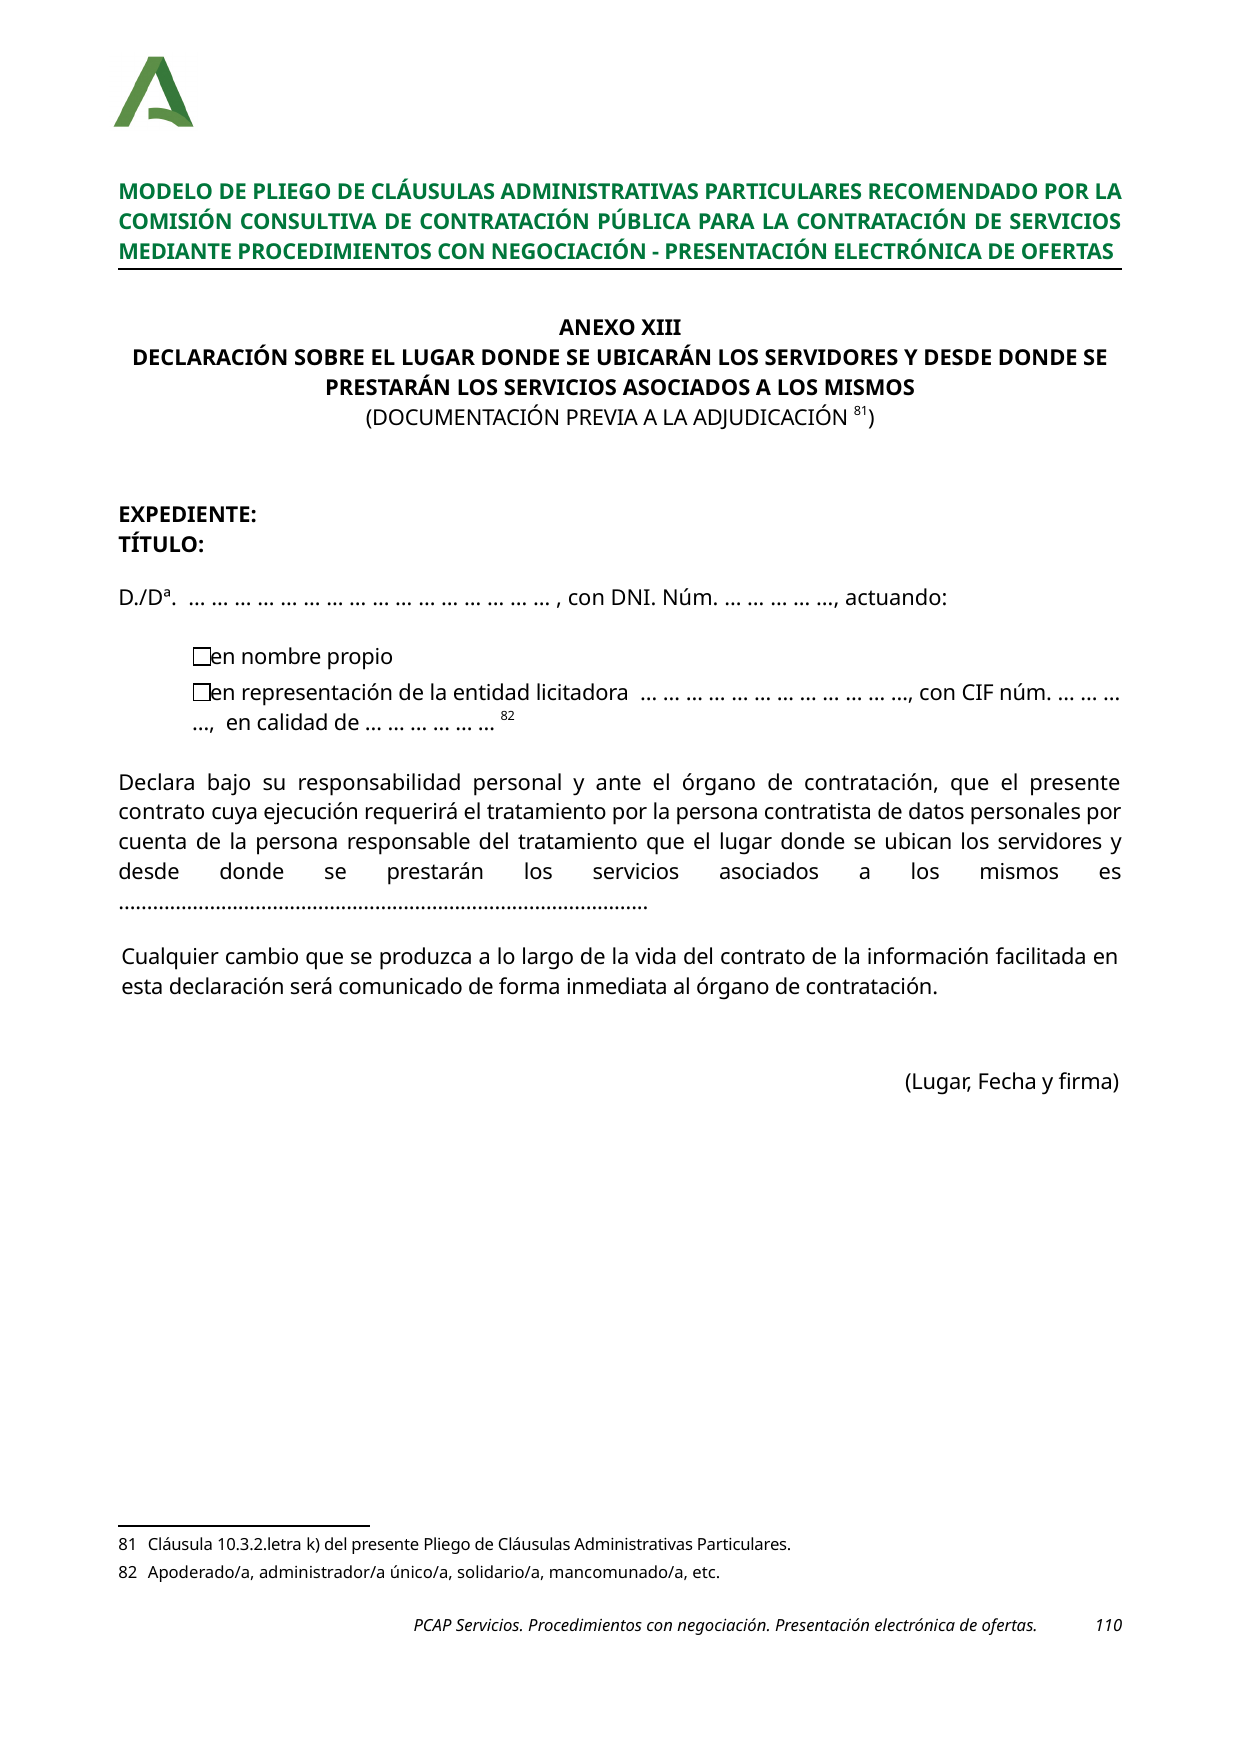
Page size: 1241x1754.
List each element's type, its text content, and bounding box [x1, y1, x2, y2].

text TÍTULO: [118, 529, 1122, 559]
text MODELO DE PLIEGO DE CLÁUSULAS ADMINISTRATIVAS PARTICULARES RECOMENDADO POR LA COMISIÓN CONSULTIVA DE CONTRATACIÓN PÚBLICA PARA LA CONTRATACIÓN DE SERVICIOS MEDIANTE PROCEDIMIENTOS CON NEGOCIACIÓN - PRESENTACIÓN ELECTRÓNICA DE OFERTAS [118, 176, 1122, 268]
text en representación de la entidad licitadora … … … … … … … … … … … …, con CIF núm. … … … …, en calidad de … … … … … … [192, 677, 1122, 737]
text ANEXO XIII [118, 312, 1122, 342]
text Cláusula 10.3.2.letra k) del presente Pliego de Cláusulas Administrativas Particulares. [118, 1532, 1122, 1555]
text (Lugar, Fecha y firma) [118, 1063, 1122, 1096]
text Apoderado/a, administrador/a único/a, solidario/a, mancomunado/a, etc. [118, 1561, 1122, 1584]
text Cualquier cambio que se produzca a lo largo de la vida del contrato de la información facilitada en esta declaración será comunicado de forma inmediata al órgano de contratación. [118, 941, 1122, 1001]
picture [109, 52, 198, 131]
text DECLARACIÓN SOBRE EL LUGAR DONDE SE UBICARÁN LOS SERVIDORES Y DESDE DONDE SE PRESTARÁN LOS SERVICIOS ASOCIADOS A LOS MISMOS [118, 342, 1122, 402]
text D./Dª. … … … … … … … … … … … … … … … … , con DNI. Núm. … … … … …, actuando: [118, 582, 1122, 612]
text (DOCUMENTACIÓN PREVIA A LA ADJUDICACIÓN ) [118, 402, 1122, 431]
text EXPEDIENTE: [118, 499, 1122, 529]
text en nombre propio [192, 641, 1122, 671]
text Declara bajo su responsabilidad personal y ante el órgano de contratación, que el presente contrato cuya ejecución requerirá el tratamiento por la persona contratista de datos personales por cuenta de la persona responsable del tratamiento que el lugar donde se ubican los servidores y desde donde se prestarán los servicios asociados a los mismos es ………………………………………………………………………………... [118, 767, 1122, 916]
